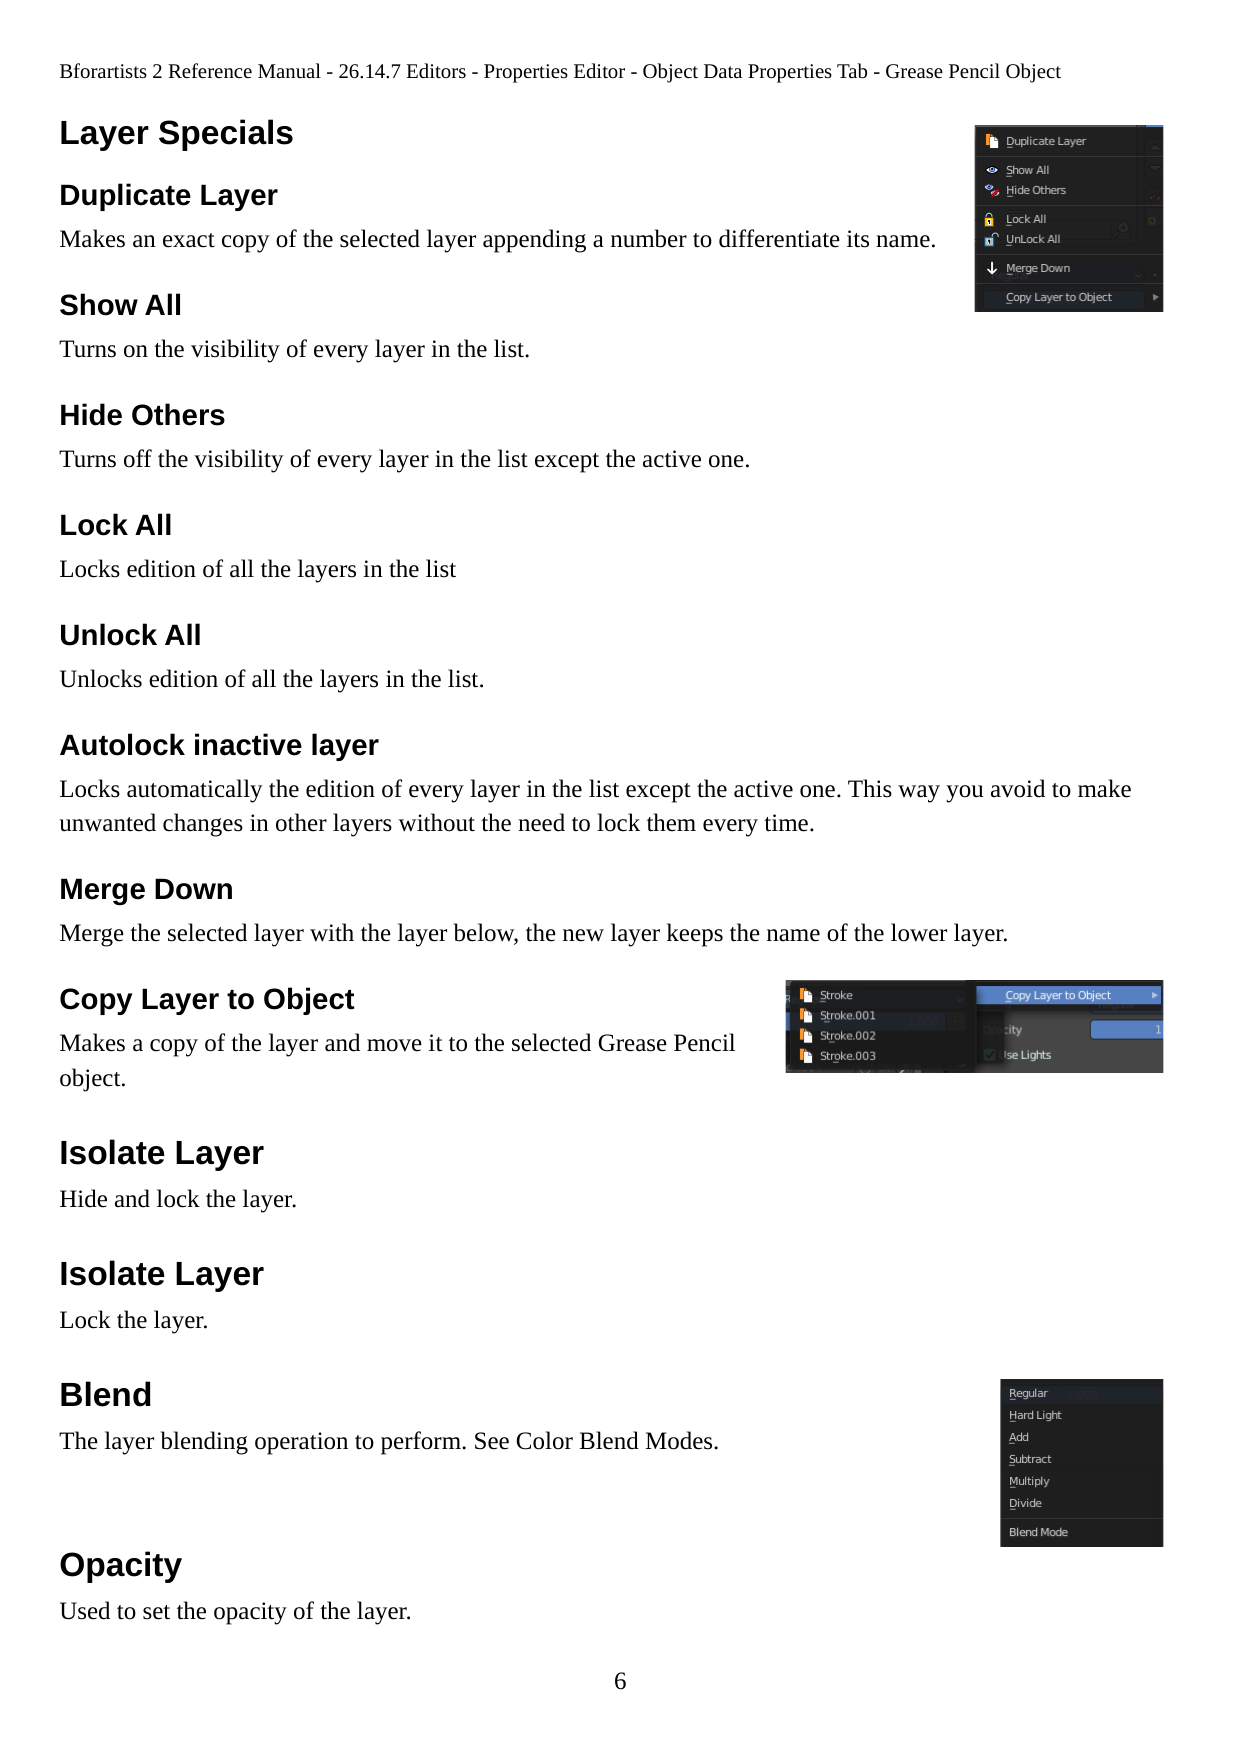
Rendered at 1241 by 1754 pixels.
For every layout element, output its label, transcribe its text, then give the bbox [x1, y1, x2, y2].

subtitle [1164, 982, 1181, 1016]
text Locks edition of all the layers in the list [59, 554, 1181, 583]
text Makes a copy of the layer and move it to the selected Grease Pencil object. [59, 1028, 1181, 1092]
text Hide and lock the layer. [59, 1184, 1181, 1213]
picture [974, 125, 1164, 312]
text Lock the layer. [59, 1305, 1181, 1334]
text Merge the selected layer with the layer below, the new layer keeps the name of the lower layer. [59, 918, 1181, 947]
picture [1000, 1379, 1164, 1547]
subtitle Autolock inactive layer [59, 728, 1181, 762]
subtitle Unlock All [59, 618, 1181, 652]
subtitle Hide Others [59, 398, 1181, 432]
picture [785, 980, 1164, 1073]
subtitle Isolate Layer [59, 1254, 1181, 1292]
subtitle Opacity [59, 1545, 1181, 1583]
subtitle Isolate Layer [59, 1133, 1181, 1171]
text The layer blending operation to perform. See Color Blend Modes. [59, 1426, 1000, 1455]
subtitle Duplicate Layer [59, 178, 974, 212]
subtitle Merge Down [59, 872, 1181, 906]
text Turns on the visibility of every layer in the list. [59, 334, 1181, 363]
text Makes an exact copy of the selected layer appending a number to differentiate its name. [59, 224, 974, 253]
subtitle Copy Layer to Object [59, 982, 785, 1016]
text Unlocks edition of all the layers in the list. [59, 664, 1181, 693]
text Locks automatically the edition of every layer in the list except the active one. This way you avoid to make unwanted changes in other layers without the need to lock them every time. [59, 774, 1181, 837]
subtitle [1164, 178, 1181, 212]
subtitle Lock All [59, 508, 1181, 542]
text Used to set the opacity of the layer. [59, 1596, 1181, 1625]
subtitle Layer Specials [59, 113, 1181, 151]
subtitle Blend [59, 1375, 1181, 1413]
subtitle Show All [59, 288, 1181, 322]
text Turns off the visibility of every layer in the list except the active one. [59, 444, 1181, 473]
